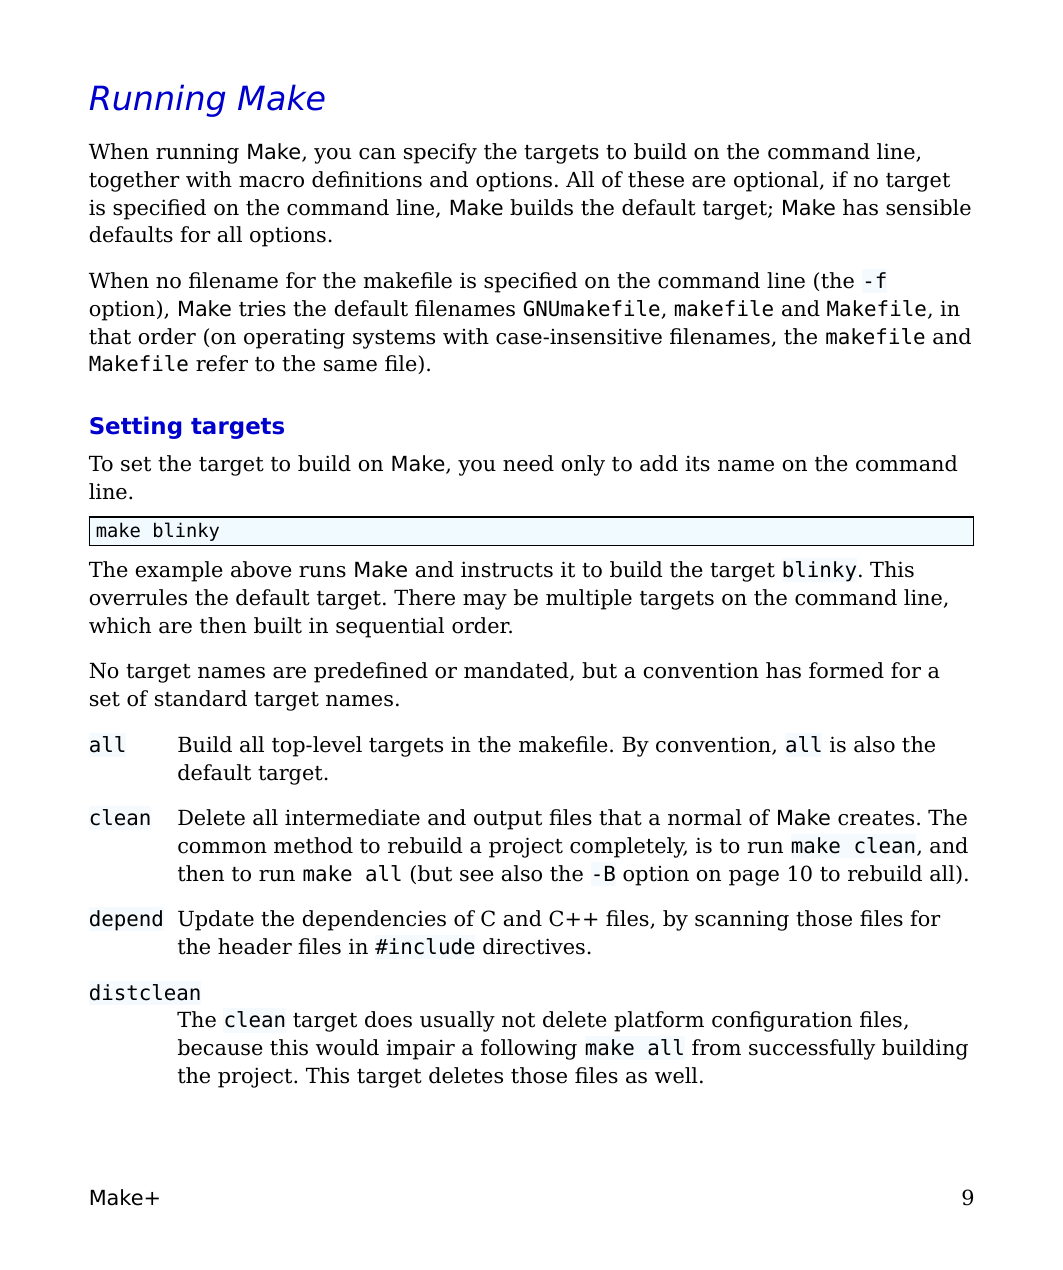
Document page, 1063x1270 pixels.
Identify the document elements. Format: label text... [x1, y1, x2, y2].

text The example above runs Make and instructs it to build the target blinky. This overrules the default target. There may be multiple targets on the command line, which are then built in sequential order. [88, 558, 974, 638]
text When no filename for the makefile is specified on the command line (the -f option), Make tries the default filenames GNUmakefile, makefile and Makefile, in that order (on operating systems with case-insensitive filenames, the makefile and Makefile refer to the same file). [88, 269, 974, 377]
text make blinky [90, 518, 973, 545]
text depend Update the dependencies of C and C++ files, by scanning those files for the header files in #include directives. [88, 907, 974, 959]
text When running Make, you can specify the targets to build on the command line, together with macro definitions and options. All of these are optional, if no target is specified on the command line, Make builds the default target; Make has sensible defaults for all options. [88, 140, 974, 248]
text clean Delete all intermediate and output files that a normal of Make creates. The common method to rebuild a project completely, is to run make clean, and then to run make all (but see also the -B option on page 10 to rebuild all). [88, 806, 974, 886]
text all Build all top-level targets in the makefile. By convention, all is also the default target. [88, 733, 974, 785]
text distclean The clean target does usually not delete platform configuration files, because this would impair a following make all from successfully building the project. This target deletes those files as well. [88, 981, 974, 1088]
subtitle Setting targets [88, 413, 974, 439]
text No target names are predefined or mandated, but a convention has formed for a set of standard target names. [88, 659, 974, 711]
text To set the target to build on Make, you need only to add its name on the command line. [88, 452, 974, 504]
subtitle Running Make [88, 80, 974, 119]
